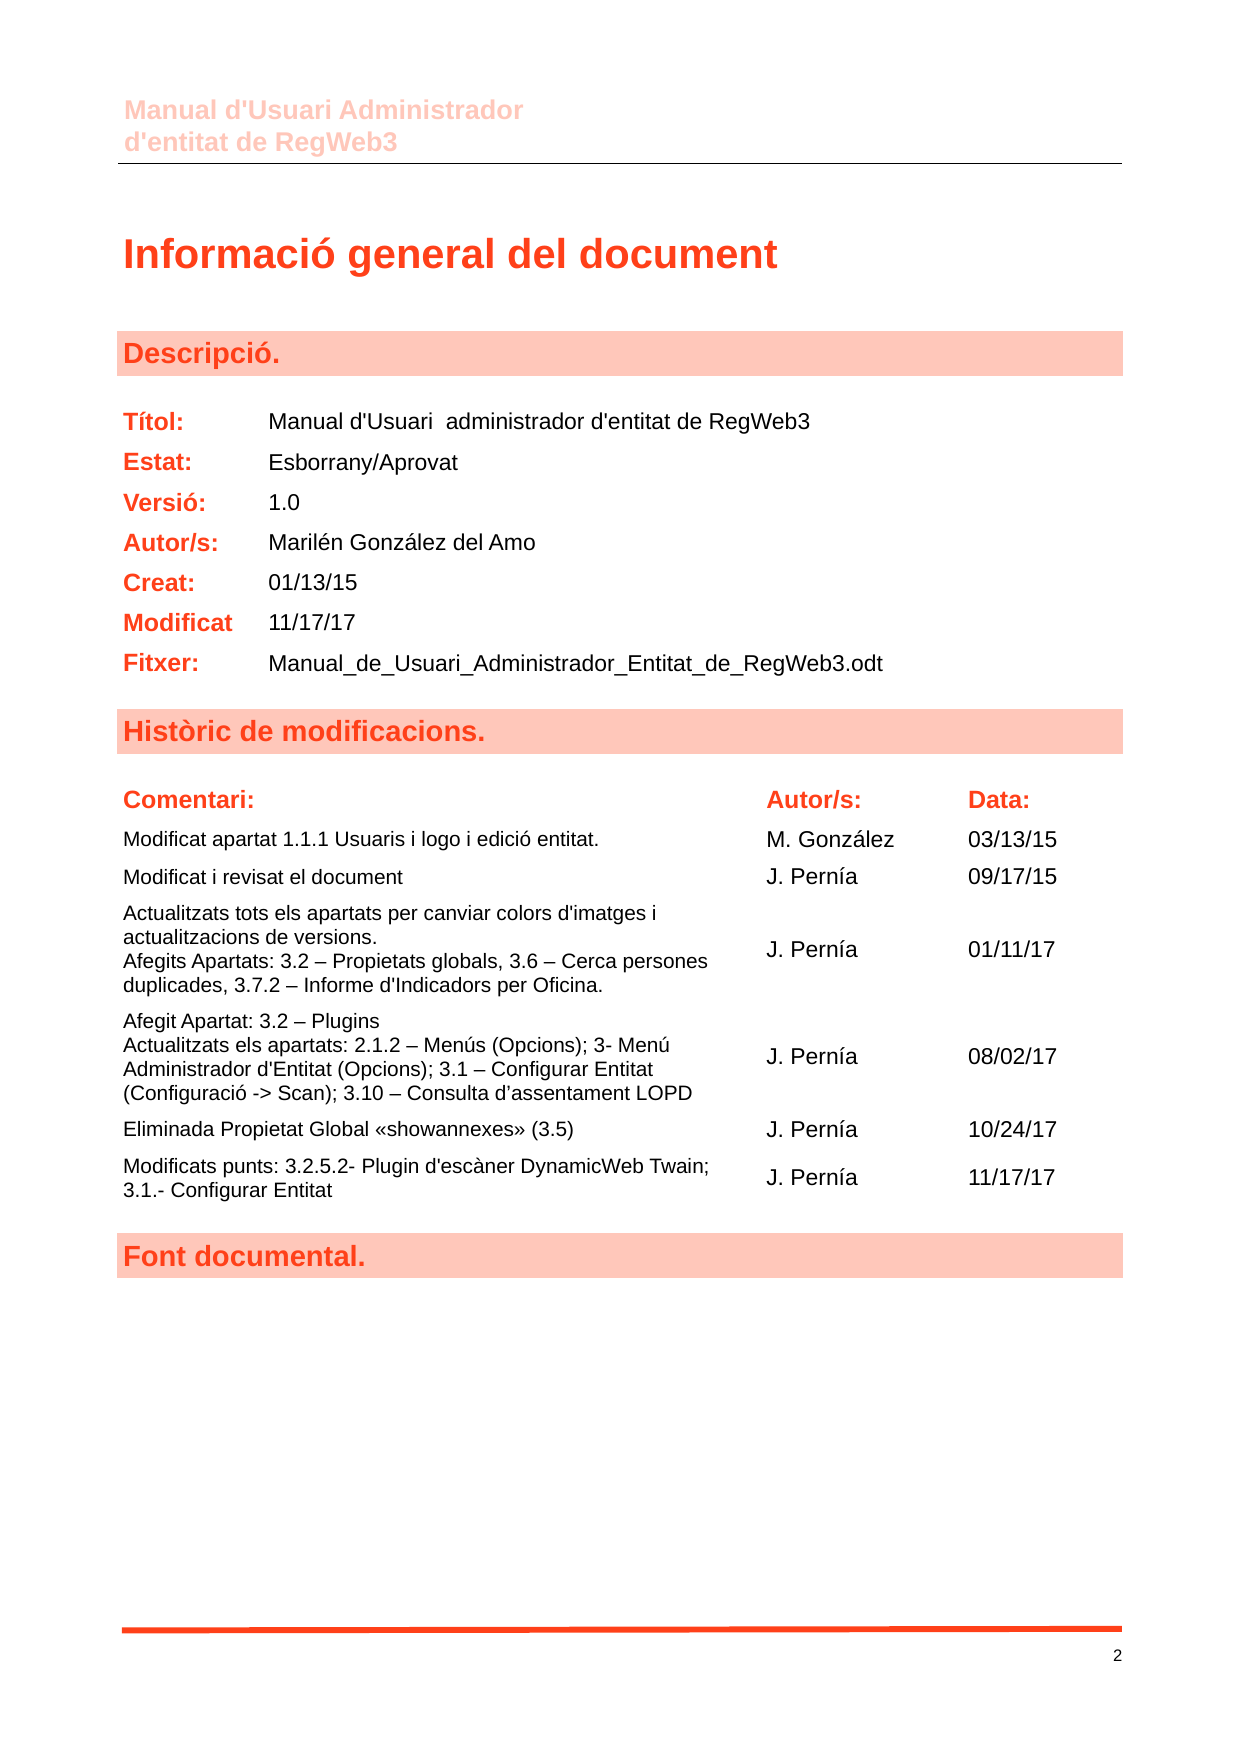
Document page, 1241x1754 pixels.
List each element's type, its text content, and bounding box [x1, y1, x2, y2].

table_cell [117, 376, 1123, 401]
table_cell Autor/s: [117, 522, 262, 562]
table_cell Font documental. [117, 1233, 1123, 1278]
table_cell M. González [760, 820, 962, 858]
table_cell Creat: [117, 562, 262, 602]
table_cell [117, 1342, 1123, 1382]
table_cell J. Pernía [760, 895, 962, 1003]
table_cell 11/01/17 [962, 895, 1123, 1003]
table_cell [117, 754, 1123, 779]
table_cell Data: [962, 780, 1123, 820]
table_cell Títol: [117, 401, 262, 442]
table_cell Descripció. [117, 331, 1123, 376]
table_cell Modificat apartat 1.1.1 Usuaris i logo i edició entitat. [117, 820, 760, 858]
table_cell 17/11/17 [262, 603, 1123, 643]
table_cell [117, 1382, 1123, 1419]
table_cell [117, 683, 1123, 709]
table_cell Versió: [117, 482, 262, 522]
table_cell Eliminada Propietat Global «showannexes» (3.5) [117, 1110, 760, 1148]
table_cell J. Pernía [760, 1110, 962, 1148]
table_cell [117, 1278, 1123, 1304]
table_cell Esborrany/Aprovat [262, 442, 1123, 482]
table_cell 02/08/17 [962, 1003, 1123, 1110]
table_cell 17/11/17 [962, 1148, 1123, 1207]
table_cell Modificat [117, 603, 262, 643]
table_cell Manual_de_Usuari_Administrador_Entitat_de_RegWeb3.odt [262, 643, 1123, 683]
table_cell 13/01/15 [262, 562, 1123, 602]
table_cell Històric de modificacions. [117, 709, 1123, 754]
table_cell Comentari: [117, 780, 760, 820]
table_cell Fitxer: [117, 643, 262, 683]
table_cell J. Pernía [760, 858, 962, 895]
table_header Informació general del document [117, 223, 1123, 331]
table_cell Actualitzats tots els apartats per canviar colors d'imatges i actualitzacions de versions. Afegits Apartats: 3.2 – Propietats globals, 3.6 – Cerca persones duplicades, 3.7.2 – Informe d'Indicadors per Oficina. [117, 895, 760, 1003]
table_cell J. Pernía [760, 1148, 962, 1207]
table_cell 13/03/15 [962, 820, 1123, 858]
table_cell [117, 1207, 1123, 1233]
table_cell [117, 1304, 1123, 1342]
table_cell 24/10/17 [962, 1110, 1123, 1148]
table_cell Autor/s: [760, 780, 962, 820]
table_cell Modificats punts: 3.2.5.2- Plugin d'escàner DynamicWeb Twain; 3.1.- Configurar Entitat [117, 1148, 760, 1207]
table_cell Manual d'Usuari administrador d'entitat de RegWeb3 [262, 401, 1123, 442]
table_cell Modificat i revisat el document [117, 858, 760, 895]
table_cell 17/09/15 [962, 858, 1123, 895]
table_cell Estat: [117, 442, 262, 482]
table_cell 1.0 [262, 482, 1123, 522]
table_cell Marilén González del Amo [262, 522, 1123, 562]
table_cell J. Pernía [760, 1003, 962, 1110]
table_cell Afegit Apartat: 3.2 – Plugins Actualitzats els apartats: 2.1.2 – Menús (Opcions); 3- Menú Administrador d'Entitat (Opcions); 3.1 – Configurar Entitat (Configuració -> Scan); 3.10 – Consulta d’assentament LOPD [117, 1003, 760, 1110]
